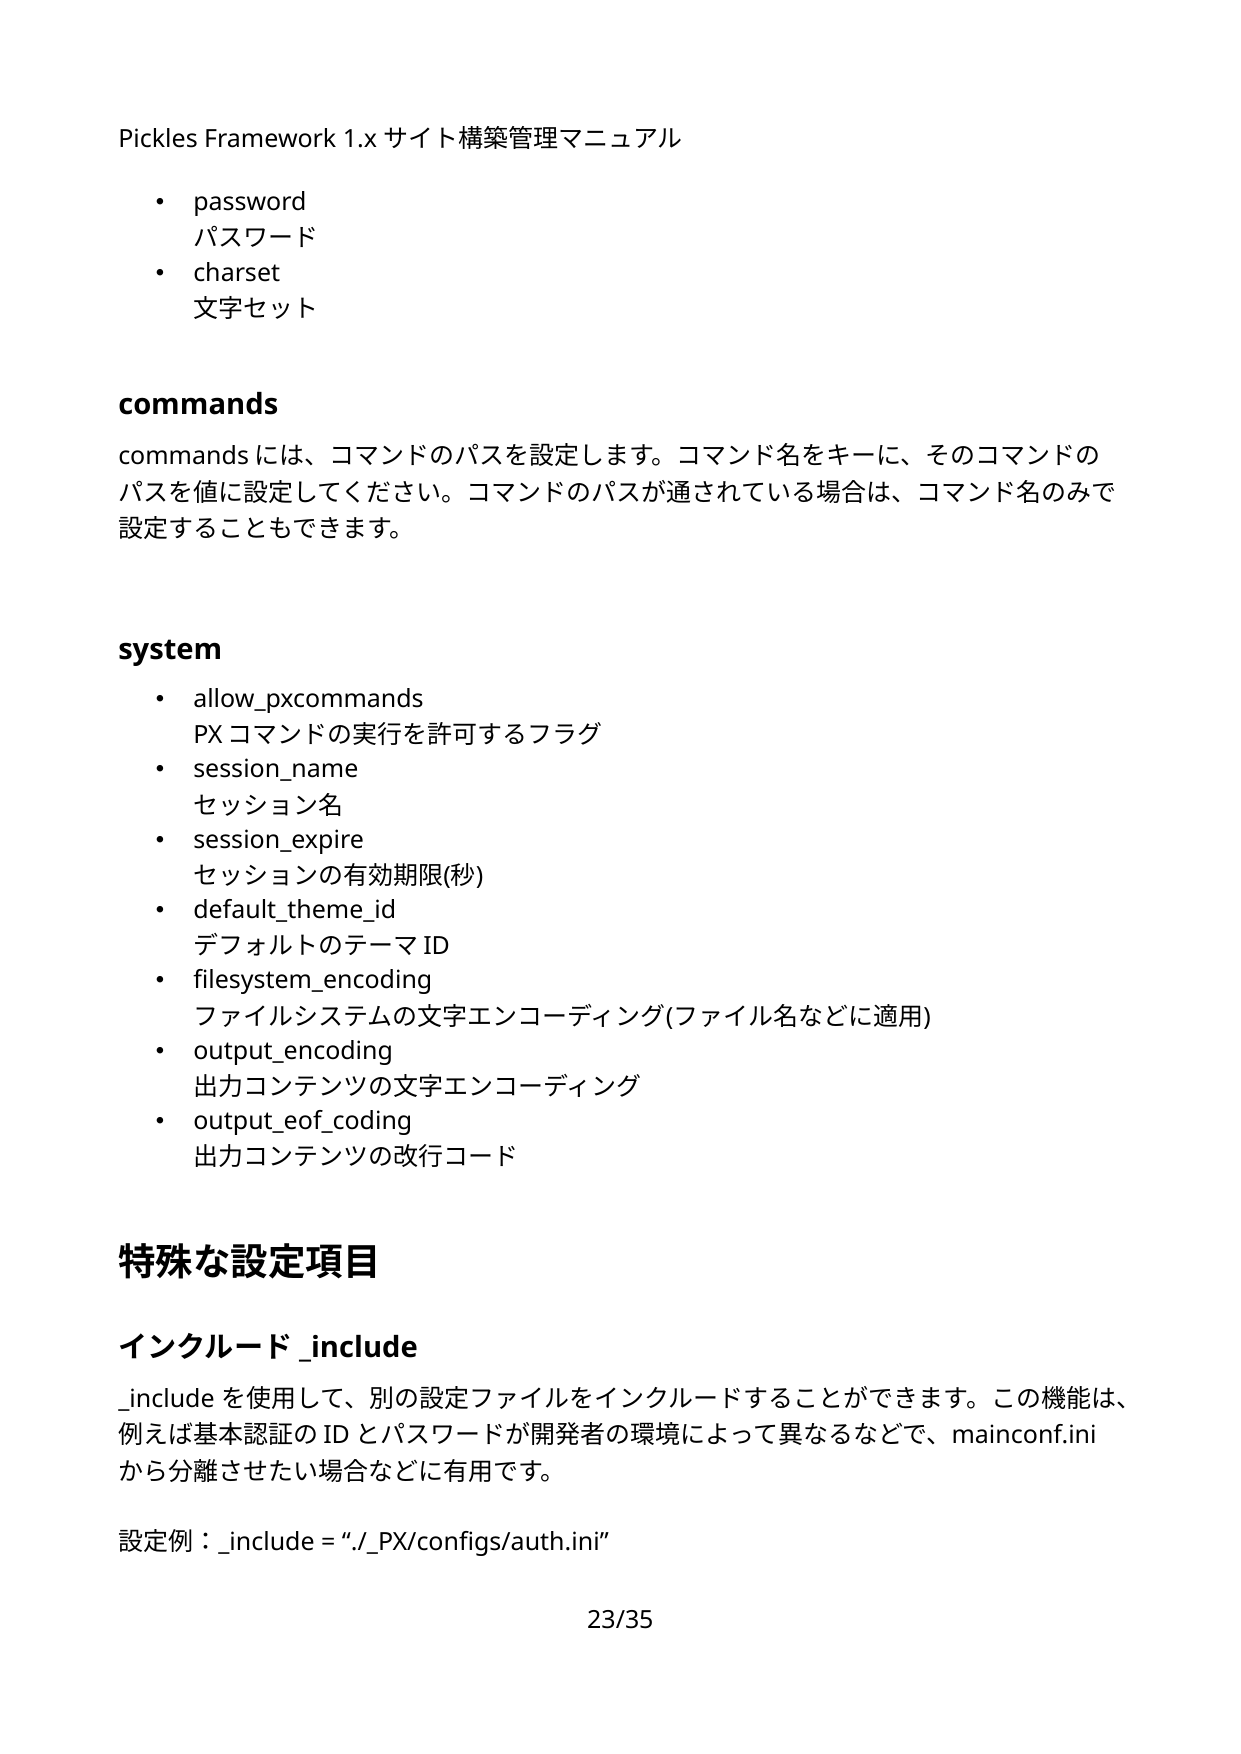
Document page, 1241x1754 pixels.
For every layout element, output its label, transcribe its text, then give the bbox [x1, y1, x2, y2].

list session_expire セッションの有効期限(秒) [156, 821, 1122, 892]
list password パスワード [156, 184, 1122, 254]
subtitle commands [118, 383, 1122, 423]
subtitle 特殊な設定項目 [118, 1232, 1122, 1286]
text _include を使用して、別の設定ファイルをインクルードすることができます。この機能は、例えば基本認証のIDとパスワードが開発者の環境によって異なるなどで、mainconf.ini から分離させたい場合などに有用です。 [118, 1379, 1122, 1487]
list output_eof_coding 出力コンテンツの改行コード [156, 1103, 1122, 1173]
subtitle インクルード _include [118, 1324, 1122, 1366]
list filesystem_encoding ファイルシステムの文字エンコーディング(ファイル名などに適用) [156, 962, 1122, 1032]
text 設定例：_include = “./_PX/configs/auth.ini” [118, 1521, 1122, 1558]
subtitle system [118, 628, 1122, 668]
list default_theme_id デフォルトのテーマID [156, 892, 1122, 962]
list output_encoding 出力コンテンツの文字エンコーディング [156, 1032, 1122, 1103]
list allow_pxcommands PXコマンドの実行を許可するフラグ [156, 681, 1122, 751]
list charset 文字セット [156, 254, 1122, 324]
text commandsには、コマンドのパスを設定します。コマンド名をキーに、そのコマンドのパスを値に設定してください。コマンドのパスが通されている場合は、コマンド名のみで設定することもできます。 [118, 436, 1122, 544]
list session_name セッション名 [156, 751, 1122, 821]
